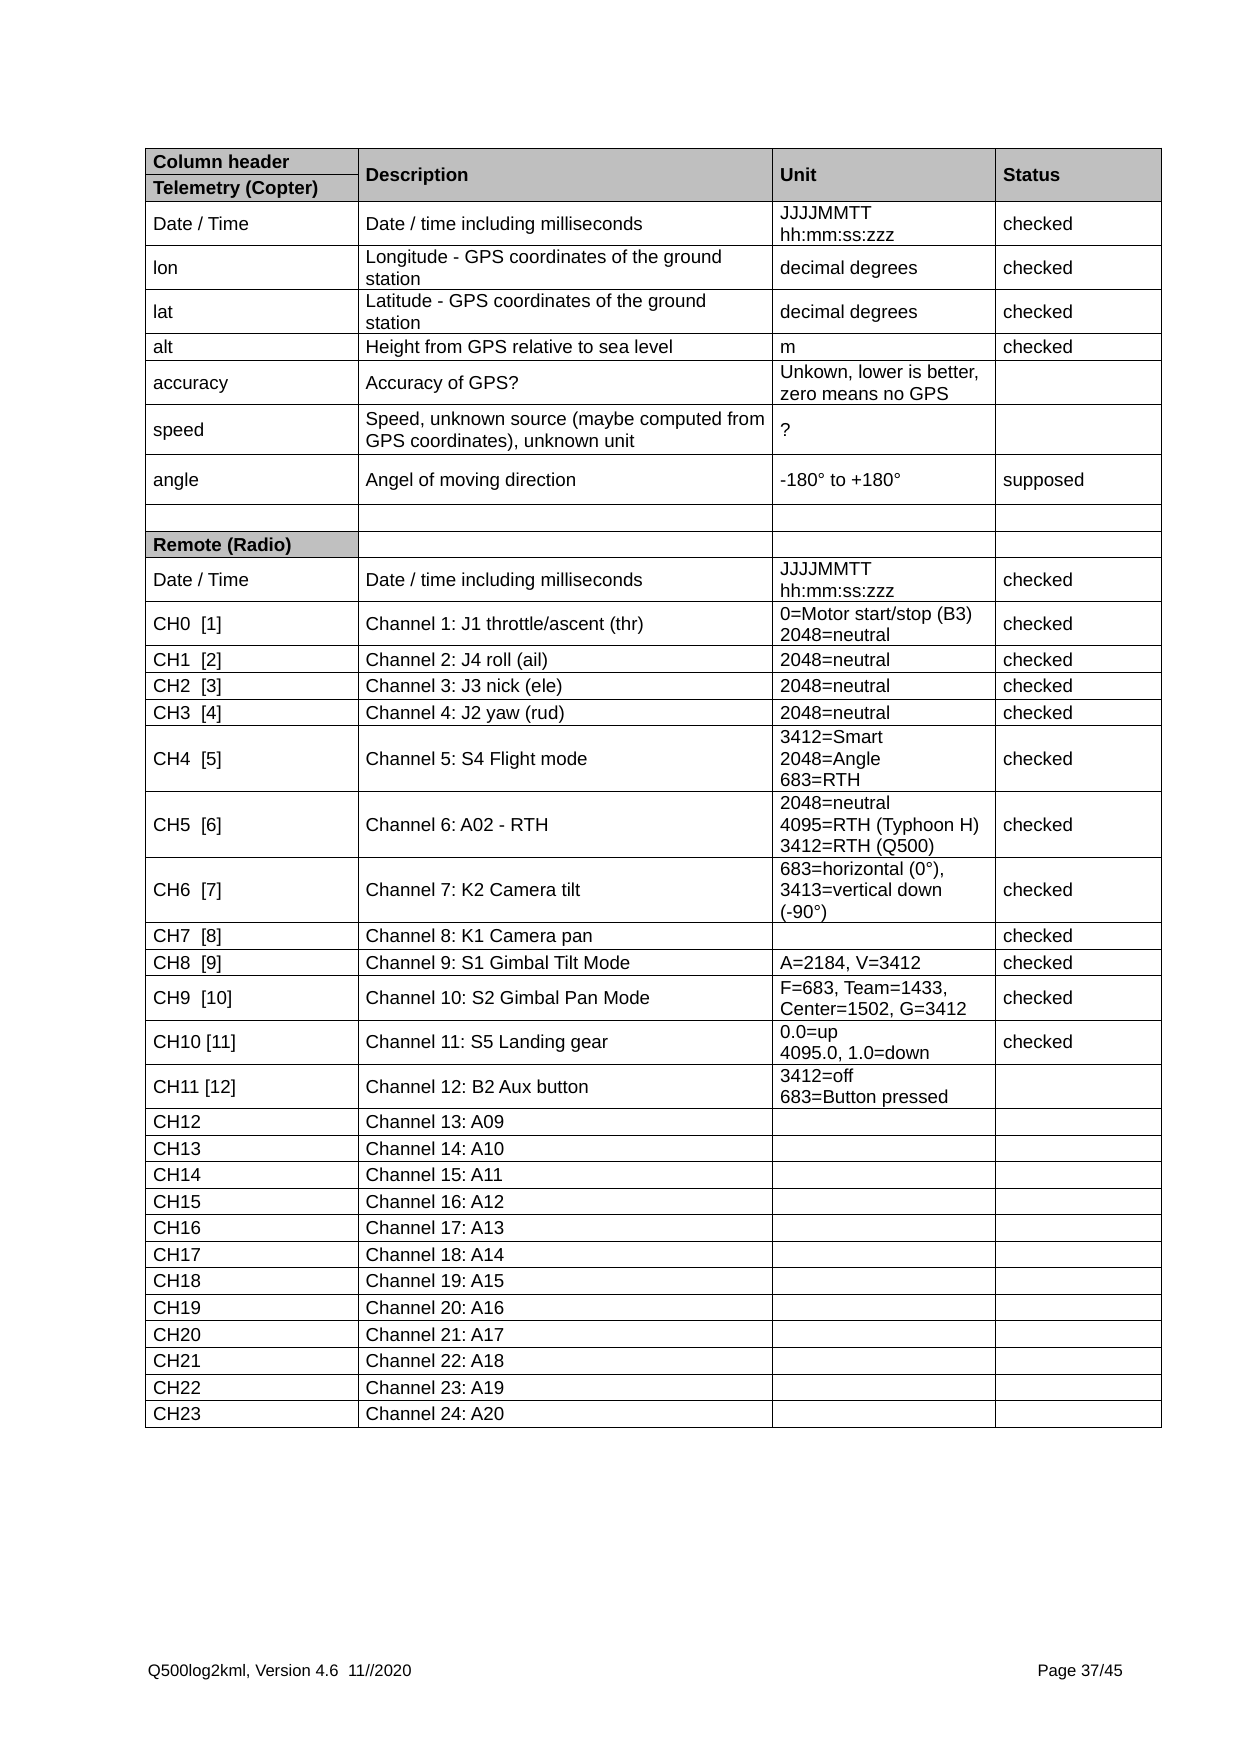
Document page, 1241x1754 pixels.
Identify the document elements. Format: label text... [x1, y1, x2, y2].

table_header Column header [146, 149, 358, 174]
table_cell lon [146, 246, 358, 289]
table_cell [773, 1321, 995, 1347]
table_cell CH1 [2] [146, 646, 358, 672]
table_cell speed [146, 405, 358, 454]
table_cell [773, 1242, 995, 1267]
table_cell A=2184, V=3412 [773, 950, 995, 975]
table_cell Height from GPS relative to sea level [359, 334, 772, 360]
table_cell decimal degrees [773, 290, 995, 333]
table_cell 2048=neutral [773, 673, 995, 698]
table_cell [996, 1109, 1161, 1134]
table_cell Channel 12: B2 Aux button [359, 1065, 772, 1108]
table_cell CH16 [146, 1215, 358, 1241]
table_cell Channel 11: S5 Landing gear [359, 1021, 772, 1064]
table_cell [773, 923, 995, 949]
table_cell 3412=off 683=Button pressed [773, 1065, 995, 1108]
table_cell Channel 13: A09 [359, 1109, 772, 1134]
table_cell ? [773, 405, 995, 454]
table_cell checked [996, 923, 1161, 949]
table_cell checked [996, 646, 1161, 672]
table_cell [773, 1268, 995, 1294]
table_cell angle [146, 455, 358, 504]
table_cell CH5 [6] [146, 792, 358, 857]
table_cell [773, 1348, 995, 1373]
table_cell [996, 405, 1161, 454]
table_cell [996, 1189, 1161, 1214]
table_cell [773, 1401, 995, 1427]
table_cell checked [996, 858, 1161, 922]
table_cell Channel 5: S4 Flight mode [359, 726, 772, 791]
table_cell [996, 1375, 1161, 1400]
table_cell [773, 1162, 995, 1188]
table_cell Channel 2: J4 roll (ail) [359, 646, 772, 672]
table_cell [996, 1215, 1161, 1241]
table_cell 0.0=up 4095.0, 1.0=down [773, 1021, 995, 1064]
table_cell Date / Time [146, 202, 358, 245]
table_cell checked [996, 602, 1161, 645]
table_cell [773, 1136, 995, 1161]
table_cell Channel 17: A13 [359, 1215, 772, 1241]
table_cell CH18 [146, 1268, 358, 1294]
table_cell Channel 18: A14 [359, 1242, 772, 1267]
table_cell [359, 505, 772, 531]
table_cell Latitude - GPS coordinates of the ground station [359, 290, 772, 333]
table_cell Remote (Radio) [146, 532, 358, 557]
table_cell accuracy [146, 361, 358, 404]
table_cell CH9 [10] [146, 976, 358, 1019]
table_cell CH4 [5] [146, 726, 358, 791]
table_cell Channel 6: A02 - RTH [359, 792, 772, 857]
table_cell Channel 1: J1 throttle/ascent (thr) [359, 602, 772, 645]
table_cell checked [996, 700, 1161, 725]
table_cell Channel 22: A18 [359, 1348, 772, 1373]
table_cell alt [146, 334, 358, 360]
table_cell Angel of moving direction [359, 455, 772, 504]
table_cell Channel 20: A16 [359, 1295, 772, 1320]
table_cell supposed [996, 455, 1161, 504]
table_cell [996, 1065, 1161, 1108]
table_cell [996, 1136, 1161, 1161]
table_cell Date / time including milliseconds [359, 202, 772, 245]
table_cell CH3 [4] [146, 700, 358, 725]
table_cell Channel 24: A20 [359, 1401, 772, 1427]
table_cell 0=Motor start/stop (B3) 2048=neutral [773, 602, 995, 645]
table_cell Channel 14: A10 [359, 1136, 772, 1161]
table_cell Channel 4: J2 yaw (rud) [359, 700, 772, 725]
table_cell Channel 15: A11 [359, 1162, 772, 1188]
table_cell Speed, unknown source (maybe computed from GPS coordinates), unknown unit [359, 405, 772, 454]
table_cell CH14 [146, 1162, 358, 1188]
table_cell checked [996, 558, 1161, 601]
table_cell [773, 505, 995, 531]
table_cell 683=horizontal (0°), 3413=vertical down (-90°) [773, 858, 995, 922]
table_cell [996, 505, 1161, 531]
table_cell CH0 [1] [146, 602, 358, 645]
table_cell Channel 8: K1 Camera pan [359, 923, 772, 949]
table_cell CH13 [146, 1136, 358, 1161]
table_cell CH21 [146, 1348, 358, 1373]
table_cell Channel 21: A17 [359, 1321, 772, 1347]
table_cell [773, 1295, 995, 1320]
table_cell CH17 [146, 1242, 358, 1267]
table_cell checked [996, 1021, 1161, 1064]
table_cell [359, 532, 772, 557]
table_cell [146, 505, 358, 531]
table_cell Date / time including milliseconds [359, 558, 772, 601]
table_cell checked [996, 246, 1161, 289]
table_cell CH10 [11] [146, 1021, 358, 1064]
table_header Description [359, 149, 772, 201]
table_cell Longitude - GPS coordinates of the ground station [359, 246, 772, 289]
table_cell CH8 [9] [146, 950, 358, 975]
table_cell [996, 1401, 1161, 1427]
table_cell CH19 [146, 1295, 358, 1320]
table_header Status [996, 149, 1161, 201]
table_cell [996, 1321, 1161, 1347]
table_cell Accuracy of GPS? [359, 361, 772, 404]
table_cell CH15 [146, 1189, 358, 1214]
table_cell checked [996, 726, 1161, 791]
table_cell 2048=neutral 4095=RTH (Typhoon H) 3412=RTH (Q500) [773, 792, 995, 857]
table_cell CH22 [146, 1375, 358, 1400]
table_cell Telemetry (Copter) [146, 175, 358, 201]
table_cell CH6 [7] [146, 858, 358, 922]
table_cell Channel 7: K2 Camera tilt [359, 858, 772, 922]
table_cell [996, 1295, 1161, 1320]
table_cell lat [146, 290, 358, 333]
table_cell decimal degrees [773, 246, 995, 289]
table_cell F=683, Team=1433, Center=1502, G=3412 [773, 976, 995, 1019]
table_cell CH23 [146, 1401, 358, 1427]
table_cell [996, 361, 1161, 404]
table_cell CH20 [146, 1321, 358, 1347]
table_cell 2048=neutral [773, 700, 995, 725]
table_cell [996, 1162, 1161, 1188]
table_cell -180° to +180° [773, 455, 995, 504]
table_cell Channel 16: A12 [359, 1189, 772, 1214]
table_cell [996, 532, 1161, 557]
table_cell checked [996, 202, 1161, 245]
table_cell [996, 1242, 1161, 1267]
table_cell checked [996, 290, 1161, 333]
table_cell checked [996, 673, 1161, 698]
table_cell CH2 [3] [146, 673, 358, 698]
table_cell [773, 1375, 995, 1400]
table_cell Date / Time [146, 558, 358, 601]
table_cell m [773, 334, 995, 360]
table_cell [773, 1109, 995, 1134]
table_cell checked [996, 792, 1161, 857]
table_cell Unkown, lower is better, zero means no GPS [773, 361, 995, 404]
table_cell Channel 23: A19 [359, 1375, 772, 1400]
table_cell [996, 1348, 1161, 1373]
table_cell CH11 [12] [146, 1065, 358, 1108]
table_cell checked [996, 976, 1161, 1019]
table_cell Channel 9: S1 Gimbal Tilt Mode [359, 950, 772, 975]
table_cell 2048=neutral [773, 646, 995, 672]
table_cell CH12 [146, 1109, 358, 1134]
table_cell [773, 1215, 995, 1241]
table_cell Channel 19: A15 [359, 1268, 772, 1294]
table_cell JJJJMMTT hh:mm:ss:zzz [773, 202, 995, 245]
table_cell checked [996, 334, 1161, 360]
table_cell checked [996, 950, 1161, 975]
table_cell 3412=Smart 2048=Angle 683=RTH [773, 726, 995, 791]
table_cell [773, 532, 995, 557]
table_cell Channel 10: S2 Gimbal Pan Mode [359, 976, 772, 1019]
table_cell Channel 3: J3 nick (ele) [359, 673, 772, 698]
table_cell CH7 [8] [146, 923, 358, 949]
table_cell [996, 1268, 1161, 1294]
table_cell JJJJMMTT hh:mm:ss:zzz [773, 558, 995, 601]
table_header Unit [773, 149, 995, 201]
table_cell [773, 1189, 995, 1214]
